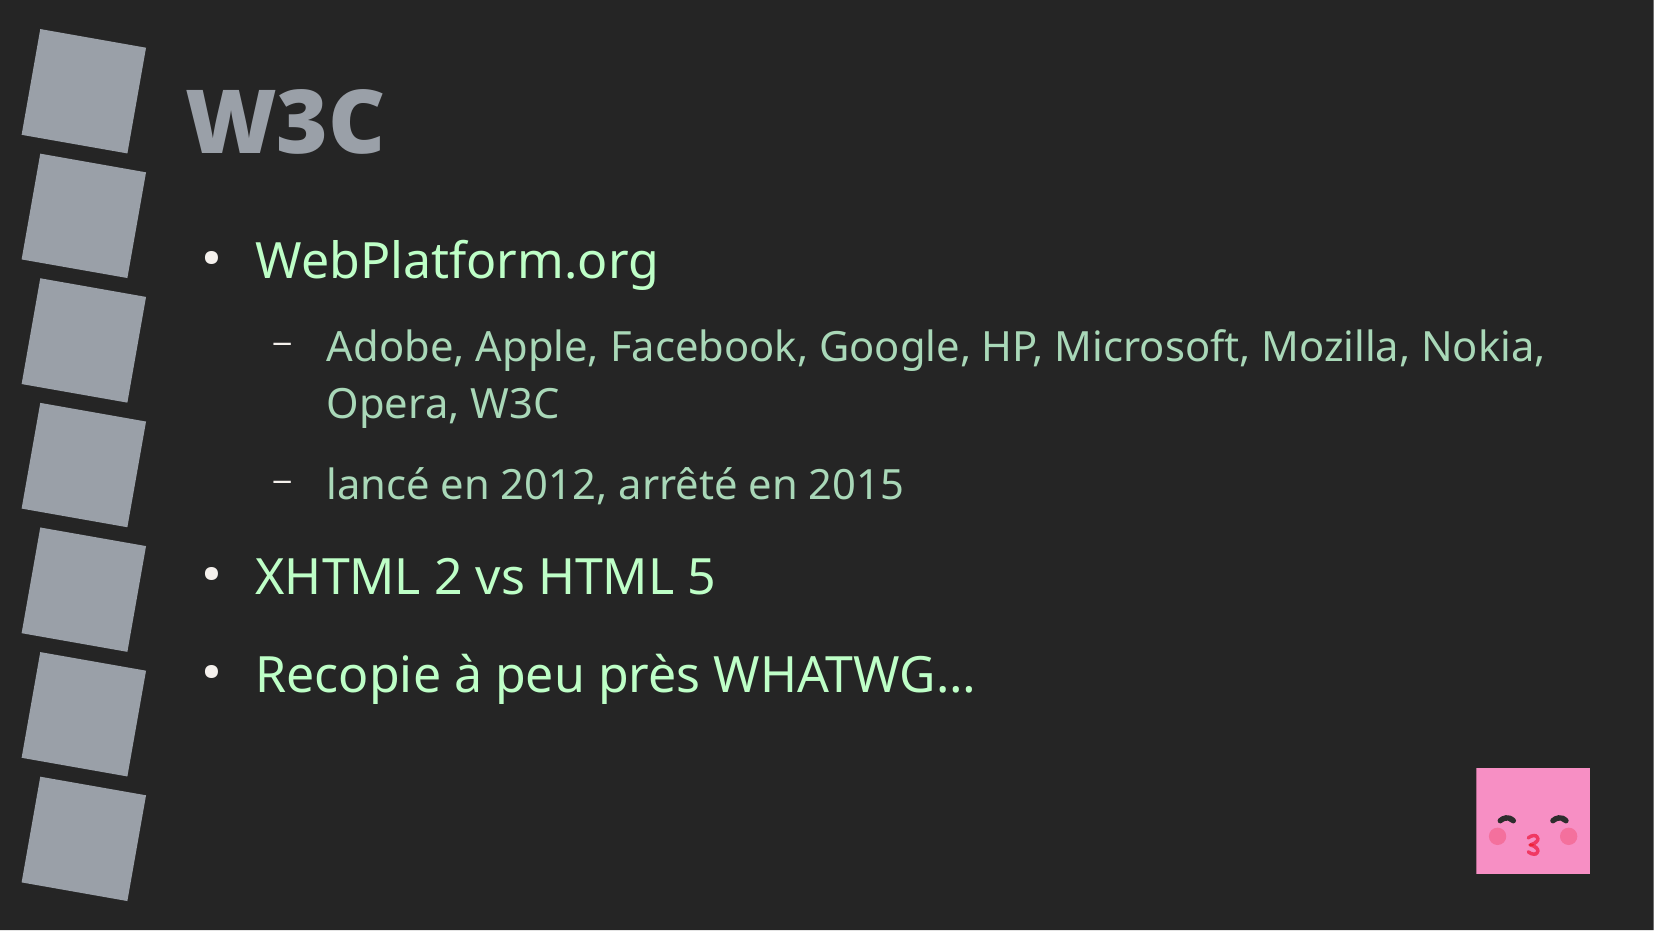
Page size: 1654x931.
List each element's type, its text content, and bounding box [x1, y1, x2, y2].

list WebPlatform.org Adobe, Apple, Facebook, Google, HP, Microsoft, Mozilla, Nokia, Opera, W3C lancé en 2012, arrêté en 2015 XHTML 2 vs HTML 5 Recopie à peu près WHATWG… [184, 225, 1636, 901]
title W3C [184, 59, 1654, 154]
picture [1476, 767, 1590, 874]
